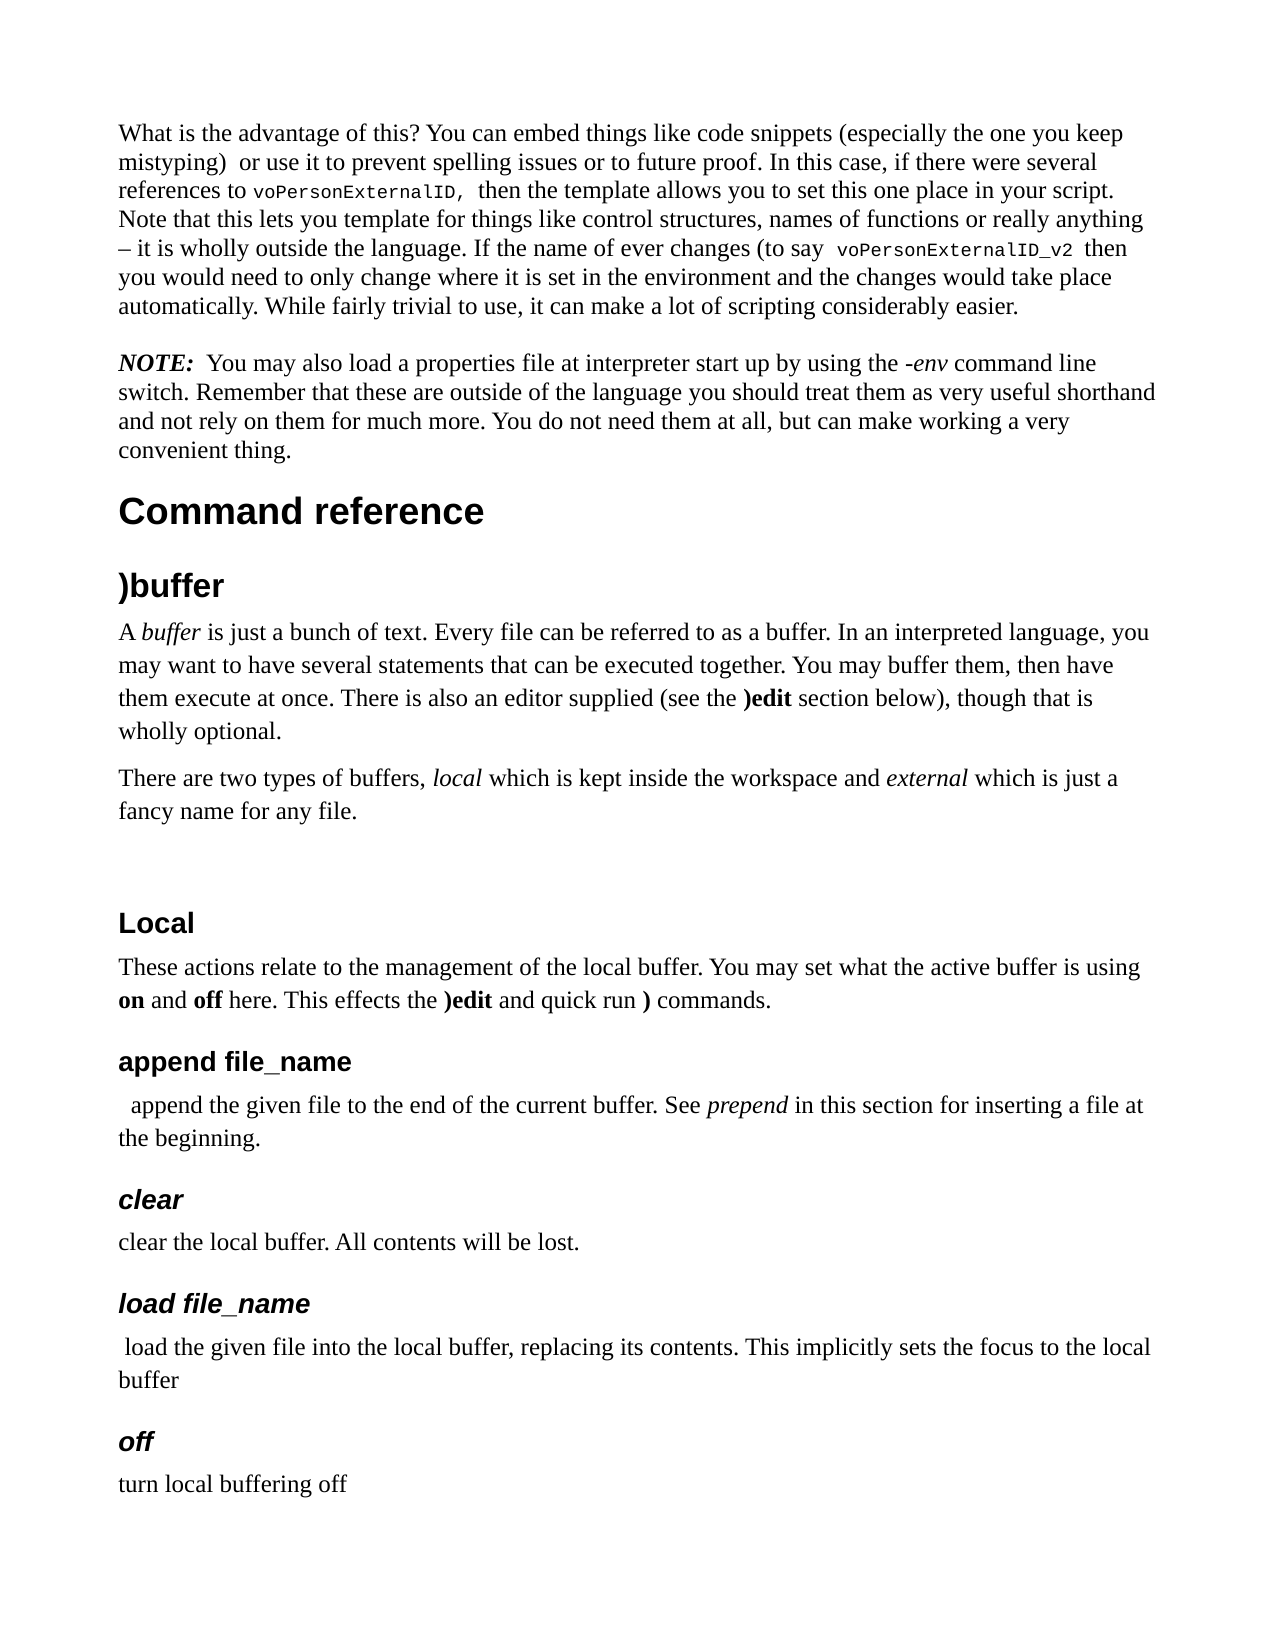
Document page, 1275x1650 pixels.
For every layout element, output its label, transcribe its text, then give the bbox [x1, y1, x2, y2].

subtitle off [118, 1425, 1157, 1457]
text load the given file into the local buffer, replacing its contents. This implicitly sets the focus to the local buffer [118, 1332, 1157, 1394]
subtitle Local [118, 906, 1157, 940]
text A buffer is just a bunch of text. Every file can be referred to as a buffer. In an interpreted language, you may want to have several statements that can be executed together. You may buffer them, then have them execute at once. There is also an editor supplied (see the )edit section below), though that is wholly optional. [118, 617, 1157, 744]
subtitle Command reference [118, 488, 1157, 532]
subtitle )buffer [118, 566, 1157, 604]
text What is the advantage of this? You can embed things like code snippets (especially the one you keep mistyping) or use it to prevent spelling issues or to future proof. In this case, if there were several references to voPersonExternalID, then the template allows you to set this one place in your script. Note that this lets you template for things like control structures, names of functions or really anything – it is wholly outside the language. If the name of ever changes (to say voPersonExternalID_v2 then you would need to only change where it is set in the environment and the changes would take place automatically. While fairly trivial to use, it can make a lot of scripting considerably easier. [118, 118, 1157, 320]
text NOTE: You may also load a properties file at interpreter start up by using the -env command line switch. Remember that these are outside of the language you should treat them as very useful shorthand and not rely on them for much more. You do not need them at all, but can make working a very convenient thing. [118, 348, 1157, 463]
subtitle append file_name [118, 1046, 1157, 1077]
subtitle load file_name [118, 1287, 1157, 1319]
text There are two types of buffers, local which is kept inside the workspace and external which is just a fancy name for any file. [118, 763, 1157, 825]
text clear the local buffer. All contents will be lost. [118, 1227, 1157, 1256]
text append the given file to the end of the current buffer. See prepend in this section for inserting a file at the beginning. [118, 1090, 1157, 1152]
text turn local buffering off [118, 1469, 1157, 1498]
subtitle clear [118, 1183, 1157, 1215]
text These actions relate to the management of the local buffer. You may set what the active buffer is using on and off here. This effects the )edit and quick run ) commands. [118, 952, 1157, 1014]
